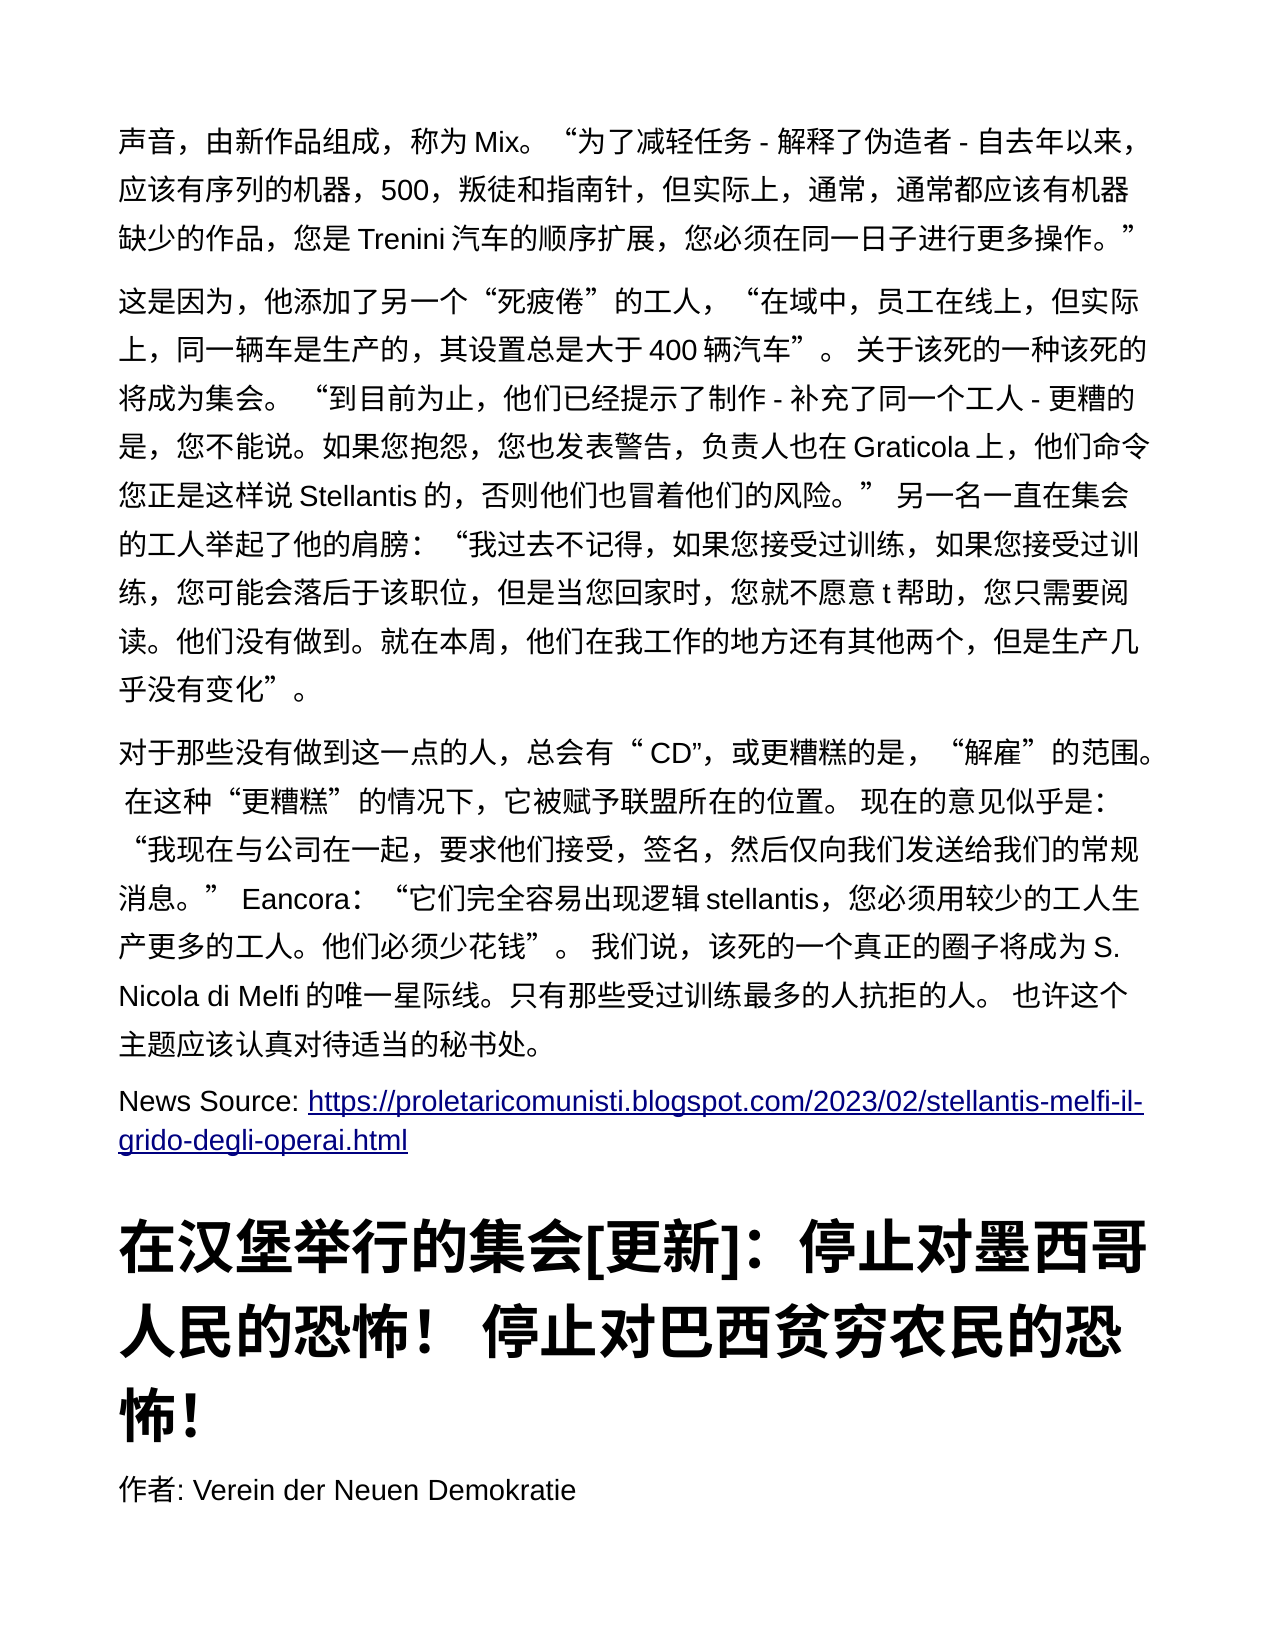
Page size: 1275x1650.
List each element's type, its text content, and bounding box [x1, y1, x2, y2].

text 作者: Verein der Neuen Demokratie [118, 1467, 1157, 1509]
text News Source: https://proletaricomunisti.blogspot.com/2023/02/stellantis-melfi-il-grido-degli-operai.html [118, 1084, 1157, 1156]
subtitle 在汉堡举行的集会[更新]：停止对墨西哥人民的恐怖！ 停止对巴西贫穷农民的恐怖！ [118, 1201, 1157, 1454]
text 声音，由新作品组成，称为Mix。“为了减轻任务 - 解释了伪造者 - 自去年以来，应该有序列的机器，500，叛徒和指南针，但实际上，通常，通常都应该有机器缺少的作品，您是Trenini汽车的顺序扩展，您必须在同一日子进行更多操作。” [118, 118, 1157, 257]
text 对于那些没有做到这一点的人，总会有“ CD”，或更糟糕的是，“解雇”的范围。 在这种“更糟糕”的情况下，它被赋予联盟所在的位置。 现在的意见似乎是：“我现在与公司在一起，要求他们接受，签名，然后仅向我们发送给我们的常规消息。” Eancora：“它们完全容易出现逻辑stellantis，您必须用较少的工人生产更多的工人。他们必须少花钱”。 我们说，该死的一个真正的圈子将成为S. Nicola di Melfi的唯一星际线。只有那些受过训练最多的人抗拒的人。 也许这个主题应该认真对待适当的秘书处。 [118, 730, 1157, 1063]
text 这是因为，他添加了另一个“死疲倦”的工人，“在域中，员工在线上，但实际上，同一辆车是生产的，其设置总是大于400辆汽车”。 关于该死的一种该死的将成为集会。 “到目前为止，他们已经提示了制作 - 补充了同一个工人 - 更糟的是，您不能说。如果您抱怨，您也发表警告，负责人也在Graticola上，他们命令您正是这样说Stellantis的，否则他们也冒着他们的风险。” 另一名一直在集会的工人举起了他的肩膀：“我过去不记得，如果您接受过训练，如果您接受过训练，您可能会落后于该职位，但是当您回家时，您就不愿意t帮助，您只需要阅读。他们没有做到。就在本周，他们在我工作的地方还有其他两个，但是生产几乎没有变化”。 [118, 278, 1157, 709]
